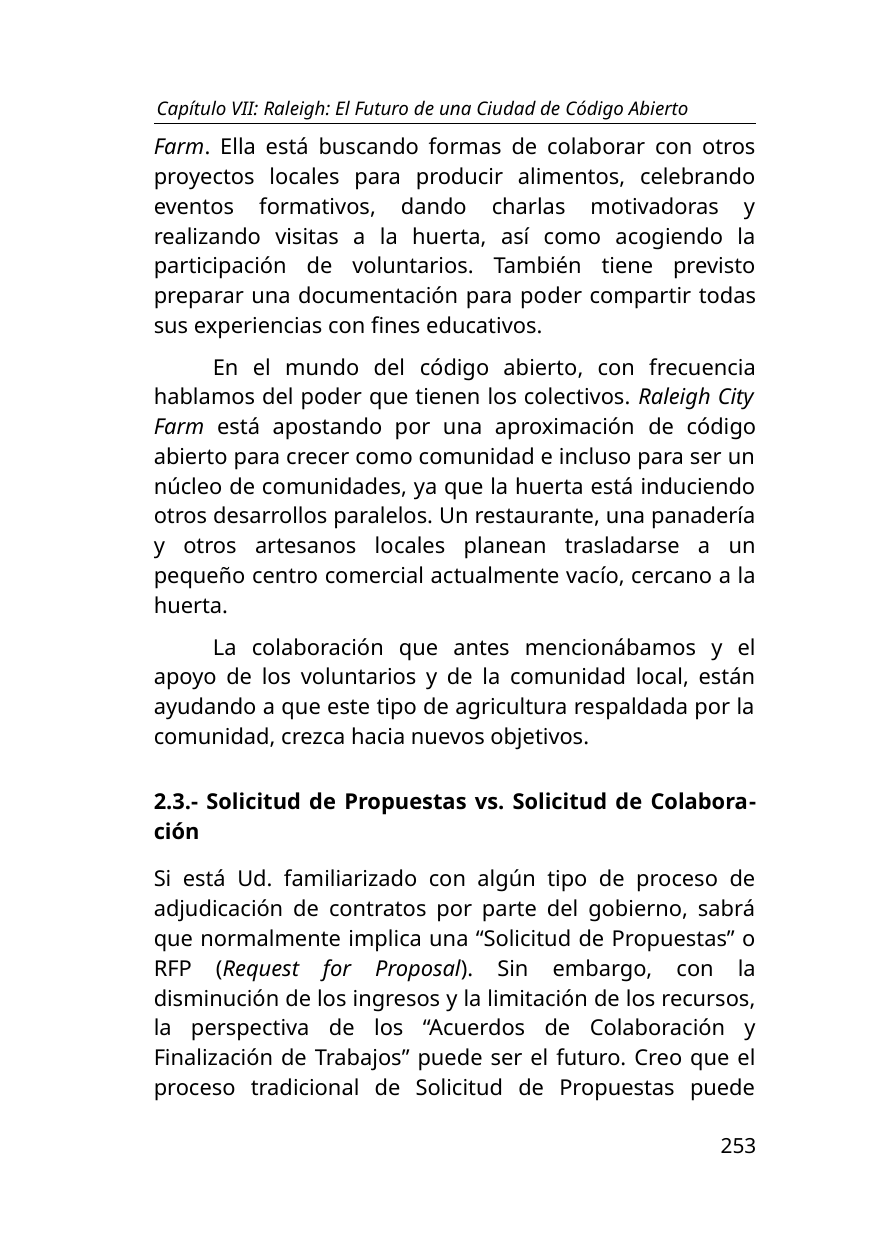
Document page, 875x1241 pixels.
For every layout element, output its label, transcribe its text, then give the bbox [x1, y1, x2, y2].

text Si está Ud. familiarizado con algún tipo de proceso de adjudi­cación de contratos por parte del gobierno, sabrá que normal­mente implica una “Solicitud de Propuestas” o RFP (Request for Proposal). Sin embargo, con la disminución de los ingresos y la limitación de los recursos, la perspectiva de los “Acuerdos de Colaboración y Finalización de Trabajos” puede ser el futuro. Creo que el proceso tradicional de Solicitud de Propuestas puede [153, 863, 756, 1102]
text La colaboración que antes mencionábamos y el apoyo de los voluntarios y de la comunidad local, están ayudando a que este tipo de agricultura respaldada por la comunidad, crezca hacia nuevos objetivos. [153, 631, 756, 751]
text Farm. Ella está buscando formas de colaborar con otros pro­yectos locales para producir alimentos, celebrando eventos formativos, dando charlas motivadoras y realizando visitas a la huerta, así como acogiendo la participación de voluntarios. También tiene previsto preparar una documentación para po­der compartir todas sus experiencias con fines educativos. [153, 131, 756, 340]
subtitle 2.3.- Solicitud de Propuestas vs. Solicitud de Colabora­ción [153, 786, 756, 846]
text En el mundo del código abierto, con frecuencia habla­mos del poder que tienen los colectivos. Raleigh City Farm está apostando por una aproximación de código abierto para crecer como comunidad e incluso para ser un núcleo de co­munidades, ya que la huerta está induciendo otros desarrollos paralelos. Un restaurante, una panadería y otros artesanos lo­cales planean trasladarse a un pequeño centro comercial ac­tualmente vacío, cercano a la huerta. [153, 352, 756, 620]
